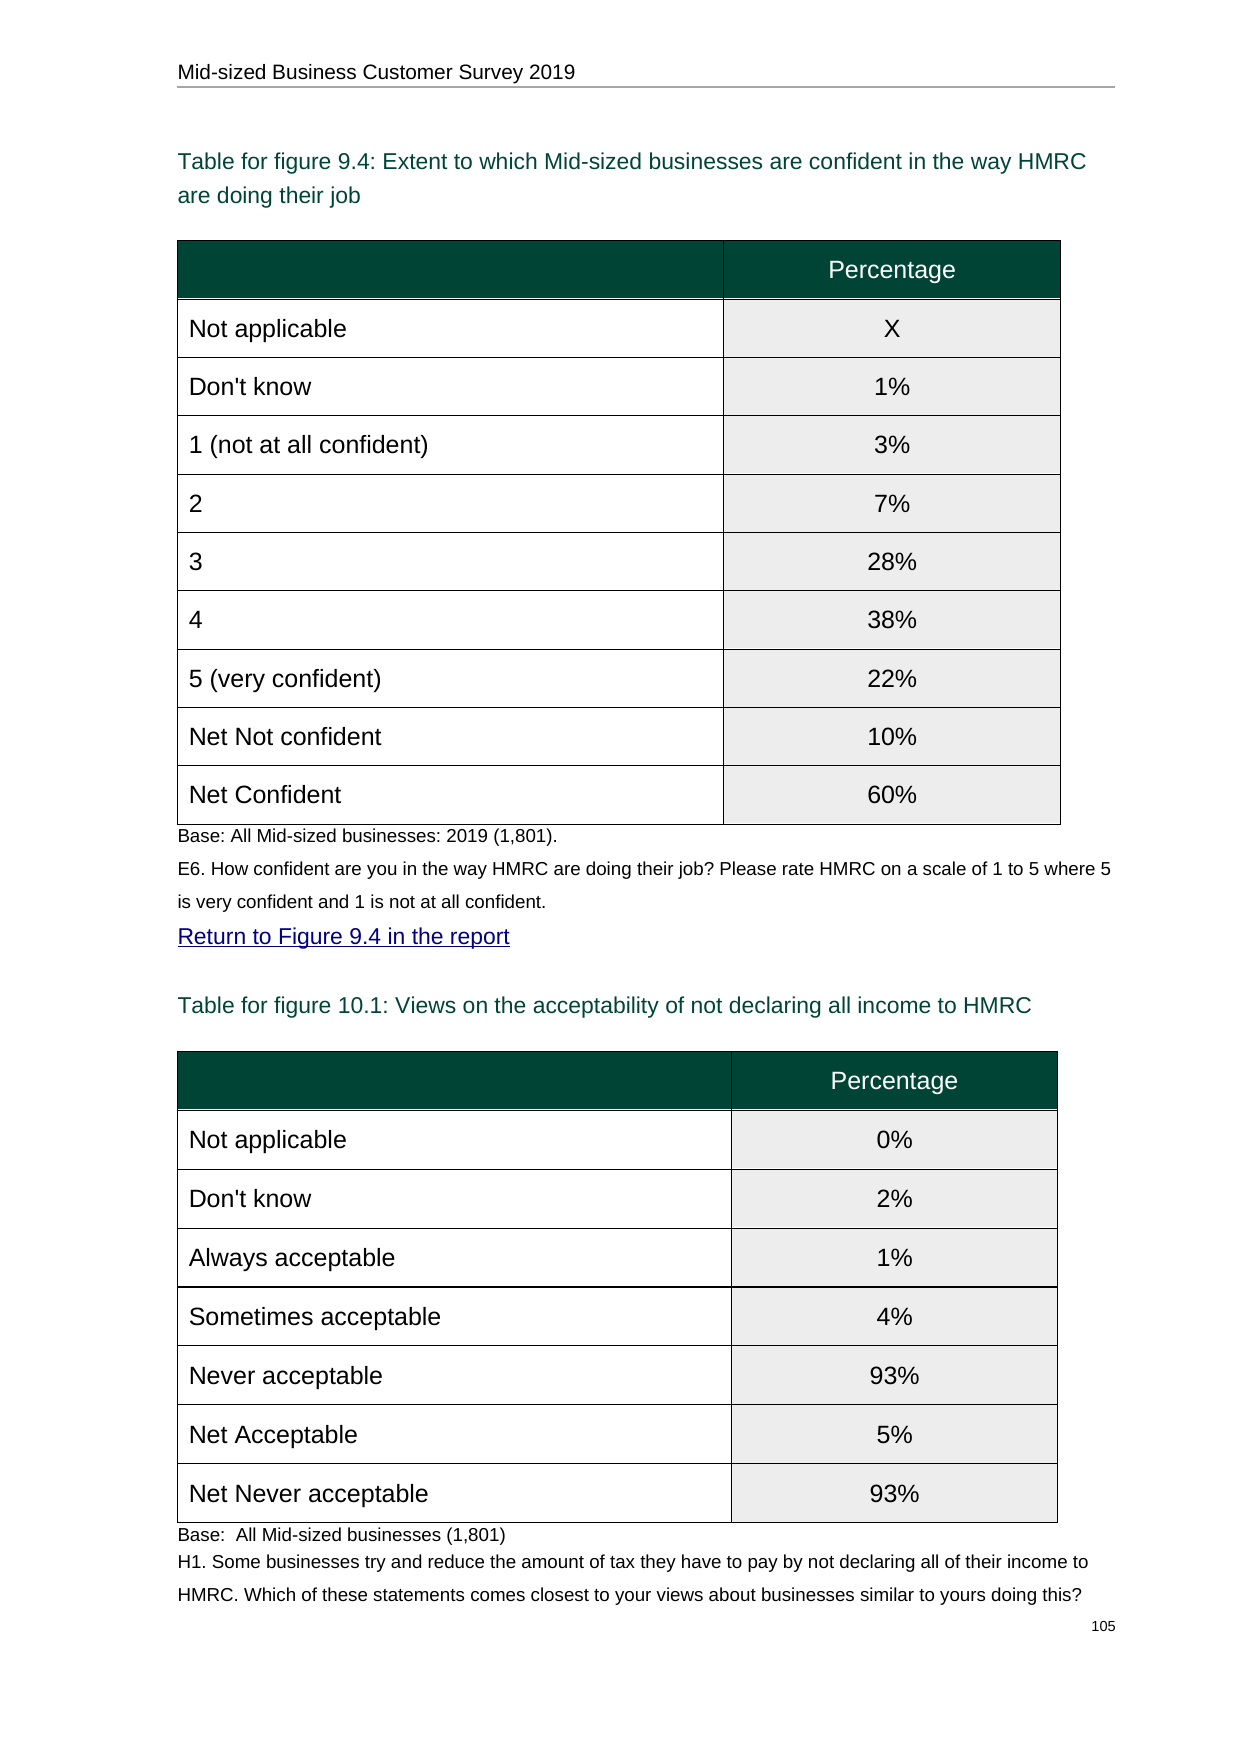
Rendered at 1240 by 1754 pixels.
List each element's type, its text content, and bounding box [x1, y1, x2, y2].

table_cell 4% [732, 1288, 1057, 1345]
table_cell Don't know [178, 358, 723, 415]
table_cell Net Never acceptable [178, 1464, 731, 1522]
table_cell 5% [732, 1405, 1057, 1463]
table_cell 3% [724, 416, 1060, 473]
table_cell Net Not confident [178, 708, 723, 765]
table_cell Net Acceptable [178, 1405, 731, 1463]
table_cell 93% [732, 1346, 1057, 1404]
table_cell 7% [724, 475, 1060, 532]
table_cell 28% [724, 533, 1060, 590]
table_cell Not applicable [178, 1111, 731, 1168]
text H1. Some businesses try and reduce the amount of tax they have to pay by not declaring all of their income to HMRC. Which of these statements comes closest to your views about businesses similar to yours doing this? [177, 1551, 1115, 1611]
table_cell 93% [732, 1464, 1057, 1522]
table_cell 1 (not at all confident) [178, 416, 723, 473]
table_cell Don't know [178, 1170, 731, 1227]
table_cell Sometimes acceptable [178, 1288, 731, 1345]
table_cell 4 [178, 591, 723, 648]
subtitle Table for figure 10.1: Views on the acceptability of not declaring all income to HMRC [177, 992, 1115, 1026]
table_cell Never acceptable [178, 1346, 731, 1404]
table_cell 1% [732, 1229, 1057, 1286]
text Base: All Mid-sized businesses: 2019 (1,801). E6. How confident are you in the way HMRC are doing their job? Please rate HMRC on a scale of 1 to 5 where 5 is very confident and 1 is not at all confident. Return to Figure 9.4 in the report [177, 824, 1115, 949]
table_header [178, 241, 723, 298]
table_cell 5 (very confident) [178, 650, 723, 707]
table_cell Always acceptable [178, 1229, 731, 1286]
table_cell 38% [724, 591, 1060, 648]
table_cell 10% [724, 708, 1060, 765]
subtitle Table for figure 9.4: Extent to which Mid-sized businesses are confident in the way HMRC are doing their job [177, 148, 1115, 215]
table_cell 3 [178, 533, 723, 590]
table_header [178, 1052, 731, 1109]
table_cell 1% [724, 358, 1060, 415]
table_cell Net Confident [178, 766, 723, 823]
table_cell Not applicable [178, 300, 723, 357]
table_cell X [724, 300, 1060, 357]
table_header Percentage [724, 241, 1060, 298]
table_cell 22% [724, 650, 1060, 707]
table_cell 2 [178, 475, 723, 532]
table_cell 0% [732, 1111, 1057, 1168]
table_cell 60% [724, 766, 1060, 823]
table_cell 2% [732, 1170, 1057, 1227]
text Base: All Mid-sized businesses (1,801) [177, 1523, 1115, 1551]
table_header Percentage [732, 1052, 1057, 1109]
